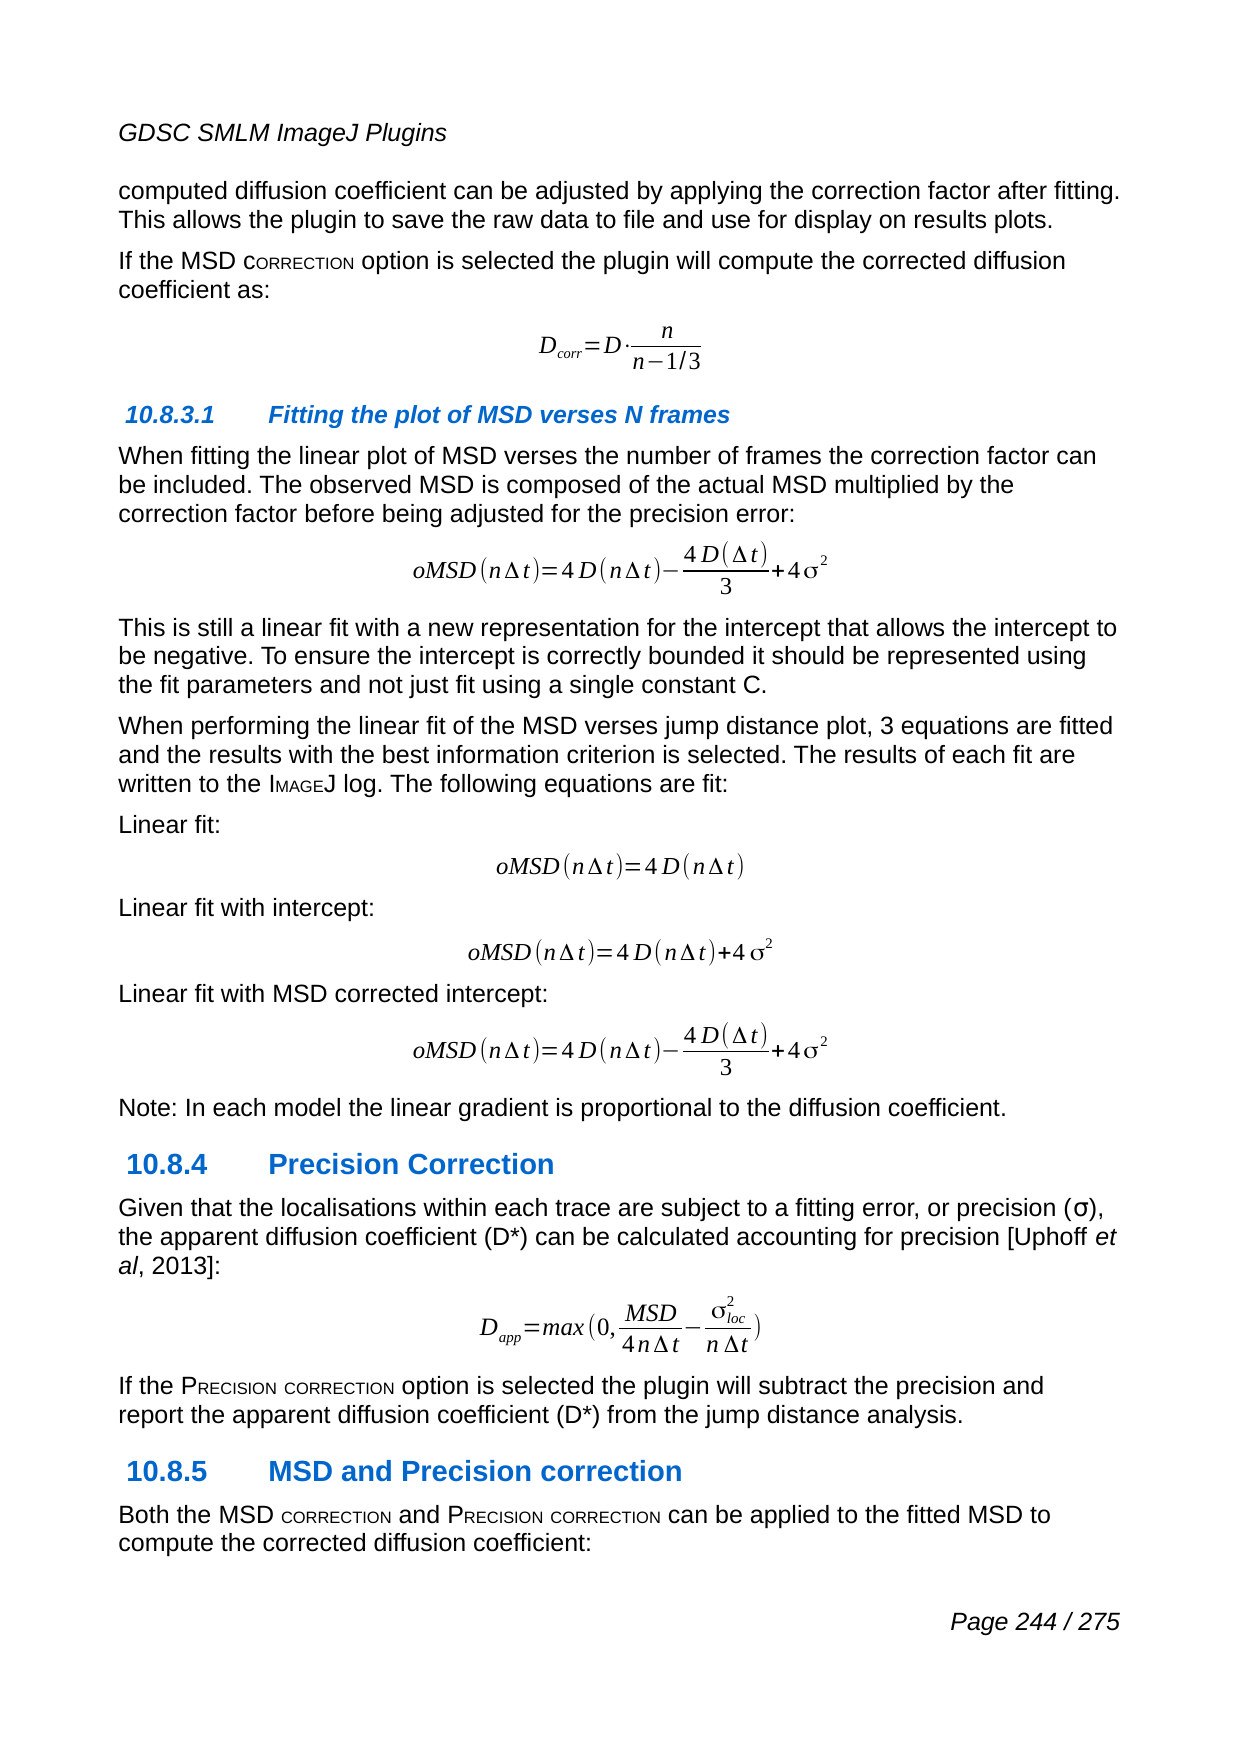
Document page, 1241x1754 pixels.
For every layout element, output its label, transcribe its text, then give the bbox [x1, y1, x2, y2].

text This is still a linear fit with a new representation for the intercept that allows the intercept to be negative. To ensure the intercept is correctly bounded it should be represented using the fit parameters and not just fit using a single constant C. [118, 612, 1122, 699]
text If the Precision correction option is selected the plugin will subtract the precision and report the apparent diffusion coefficient (D*) from the jump distance analysis. [118, 1371, 1122, 1428]
text Linear fit with intercept: [118, 893, 1122, 922]
text computed diffusion coefficient can be adjusted by applying the correction factor after fitting. This allows the plugin to save the raw data to file and use for display on results plots. [118, 176, 1122, 234]
text Given that the localisations within each trace are subject to a fitting error, or precision (σ), the apparent diffusion coefficient (D*) can be calculated accounting for precision [Uphoff et al, 2013]: [118, 1193, 1122, 1279]
text Linear fit with MSD corrected intercept: [118, 979, 1122, 1008]
subtitle MSD and Precision correction [118, 1453, 1122, 1487]
text If the MSD correction option is selected the plugin will compute the corrected diffusion coefficient as: [118, 246, 1122, 304]
text When fitting the linear plot of MSD verses the number of frames the correction factor can be included. The observed MSD is composed of the actual MSD multiplied by the correction factor before being adjusted for the precision error: [118, 441, 1122, 527]
subtitle Precision Correction [118, 1147, 1122, 1180]
text Both the MSD correction and Precision correction can be applied to the fitted MSD to compute the corrected diffusion coefficient: [118, 1499, 1122, 1557]
subtitle Fitting the plot of MSD verses N frames [118, 400, 1122, 429]
text Note: In each model the linear gradient is proportional to the diffusion coefficient. [118, 1093, 1122, 1122]
text Linear fit: [118, 810, 1122, 839]
text When performing the linear fit of the MSD verses jump distance plot, 3 equations are fitted and the results with the best information criterion is selected. The results of each fit are written to the ImageJ log. The following equations are fit: [118, 711, 1122, 797]
